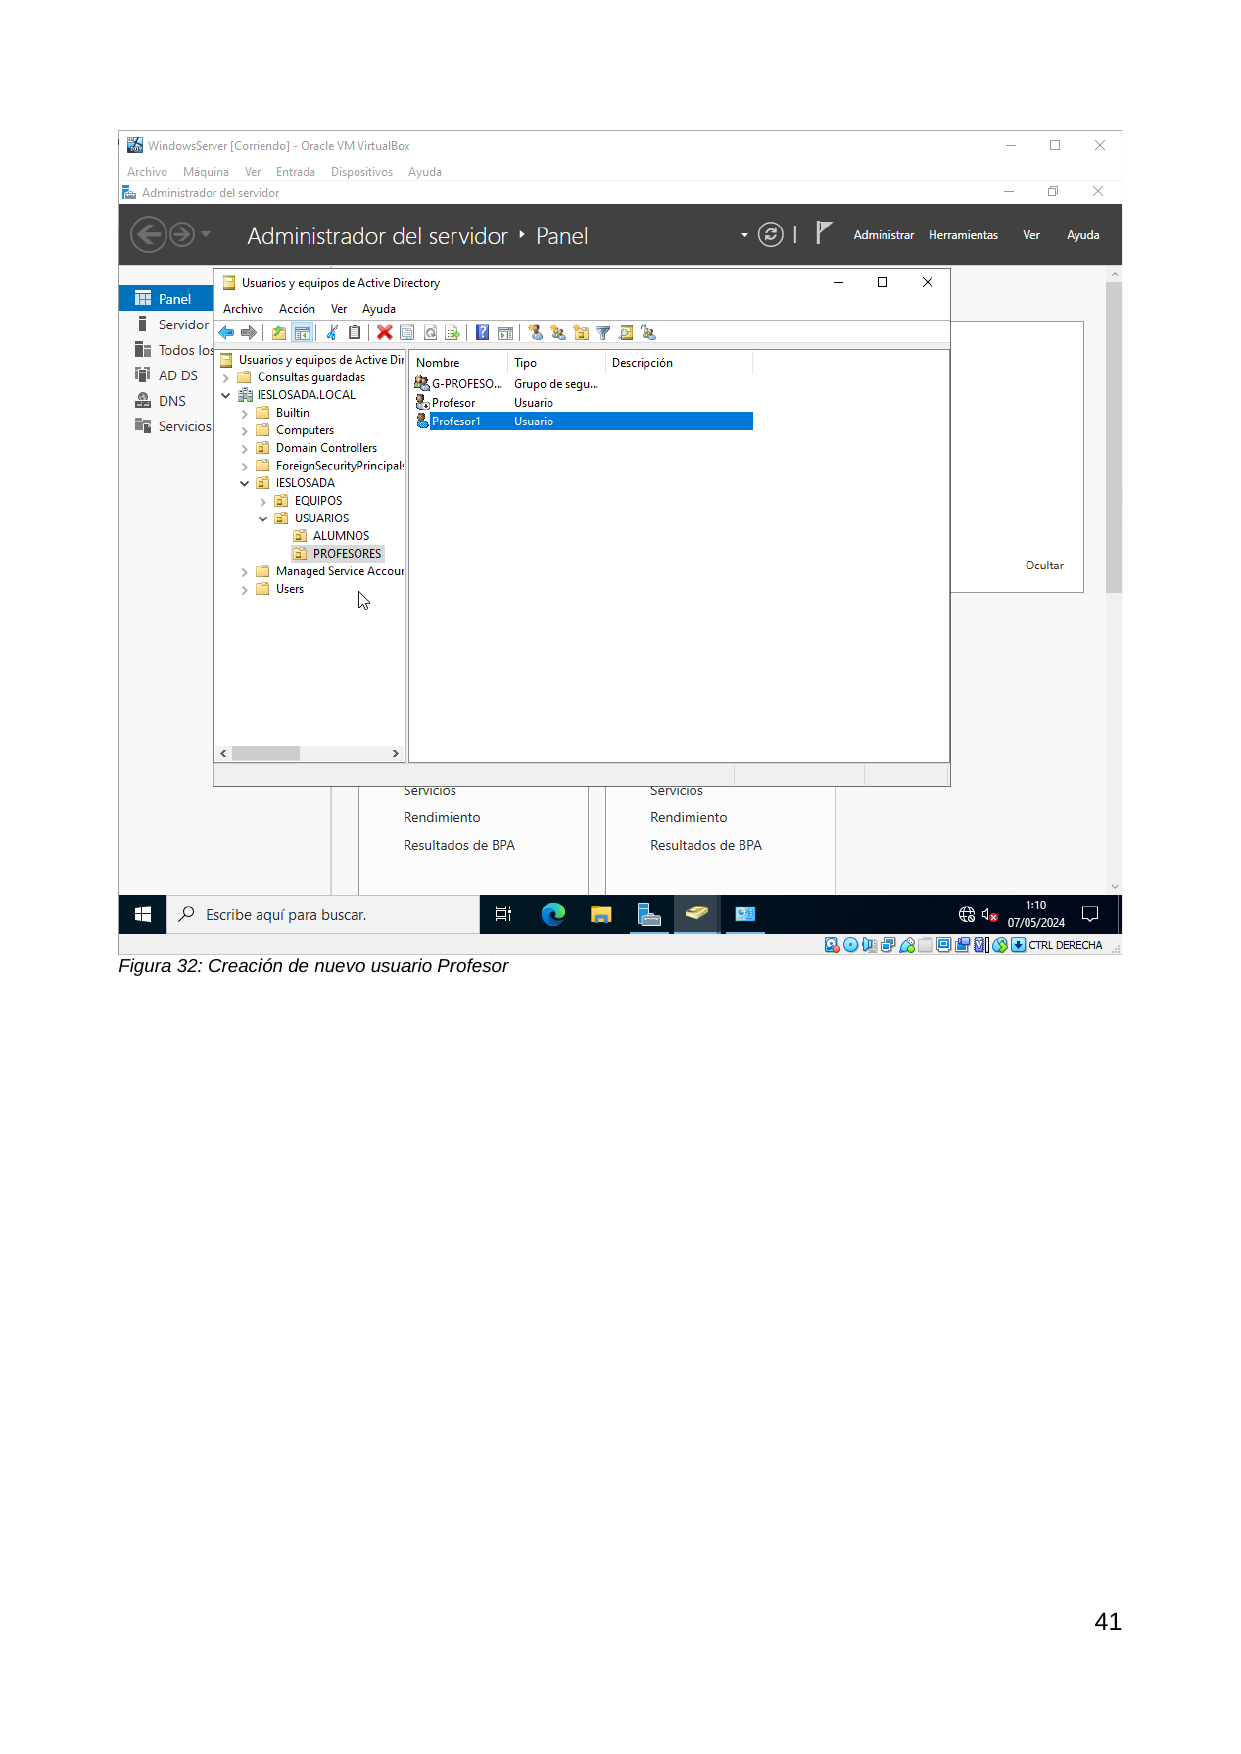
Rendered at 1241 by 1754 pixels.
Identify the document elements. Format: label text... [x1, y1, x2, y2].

picture [118, 130, 1123, 955]
text Figura 32: Creación de nuevo usuario Profesor [118, 955, 1122, 976]
